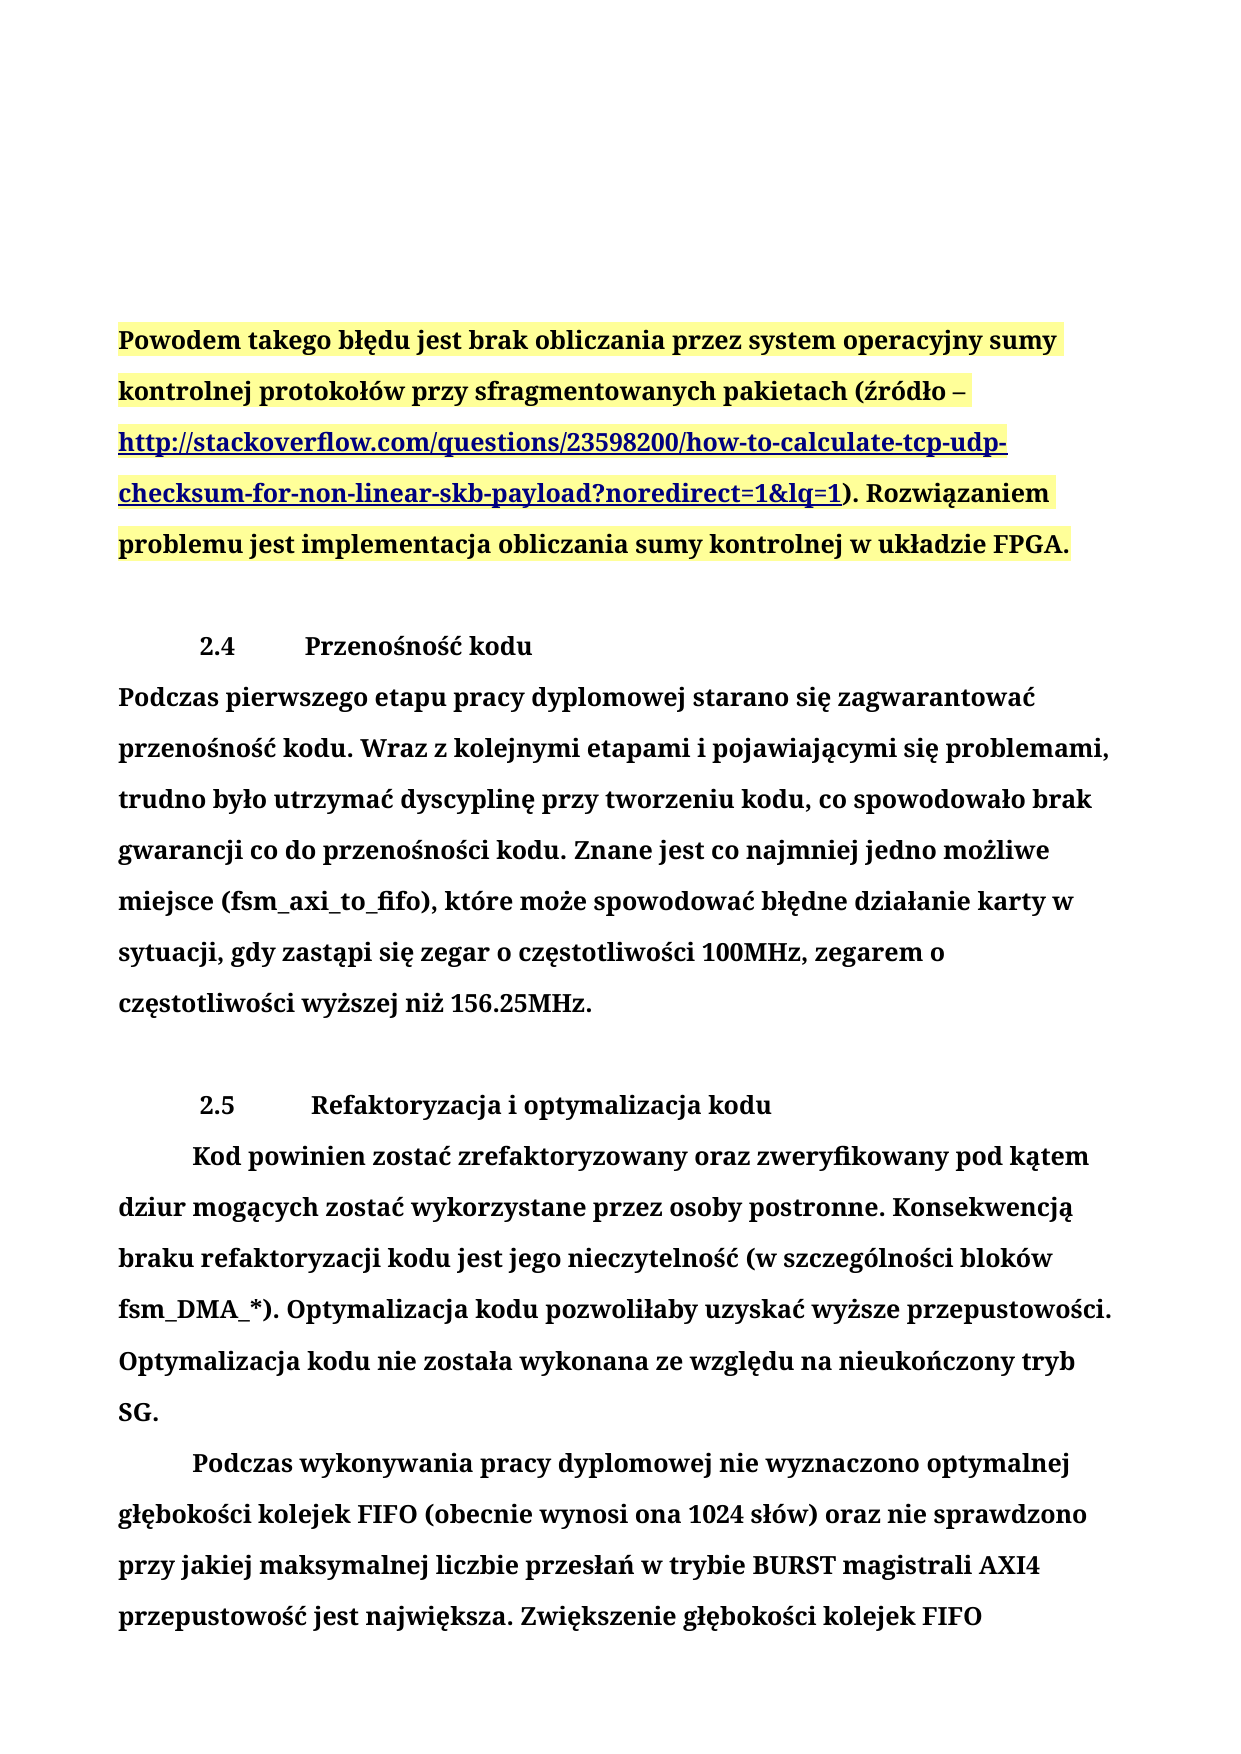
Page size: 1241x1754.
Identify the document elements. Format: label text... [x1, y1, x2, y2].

list Przenośność kodu [193, 628, 1122, 663]
list Refaktoryzacja i optymalizacja kodu [193, 1088, 1122, 1122]
text Podczas pierwszego etapu pracy dyplomowej starano się zagwarantować przenośność kodu. Wraz z kolejnymi etapami i pojawiającymi się problemami, trudno było utrzymać dyscyplinę przy tworzeniu kodu, co spowodowało brak gwarancji co do przenośności kodu. Znane jest co najmniej jedno możliwe miejsce (fsm_axi_to_fifo), które może spowodować błędne działanie karty w sytuacji, gdy zastąpi się zegar o częstotliwości 100MHz, zegarem o częstotliwości wyższej niż 156.25MHz. [118, 679, 1122, 1020]
text Podczas wykonywania pracy dyplomowej nie wyznaczono optymalnej głębokości kolejek FIFO (obecnie wynosi ona 1024 słów) oraz nie sprawdzono przy jakiej maksymalnej liczbie przesłań w trybie BURST magistrali AXI4 przepustowość jest największa. Zwiększenie głębokości kolejek FIFO [118, 1445, 1122, 1632]
text Kod powinien zostać zrefaktoryzowany oraz zweryfikowany pod kątem dziur mogących zostać wykorzystane przez osoby postronne. Konsekwencją braku refaktoryzacji kodu jest jego nieczytelność (w szczególności bloków fsm_DMA_*). Optymalizacja kodu pozwoliłaby uzyskać wyższe przepustowości. Optymalizacja kodu nie została wykonana ze względu na nieukończony tryb SG. [118, 1139, 1122, 1428]
text Powodem takego błędu jest brak obliczania przez system operacyjny sumy kontrolnej protokołów przy sfragmentowanych pakietach (źródło – http://stackoverflow.com/questions/23598200/how-to-calculate-tcp-udp-checksum-for-non-linear-skb-payload?noredirect=1&lq=1). Rozwiązaniem problemu jest implementacja obliczania sumy kontrolnej w układzie FPGA. [118, 322, 1122, 561]
